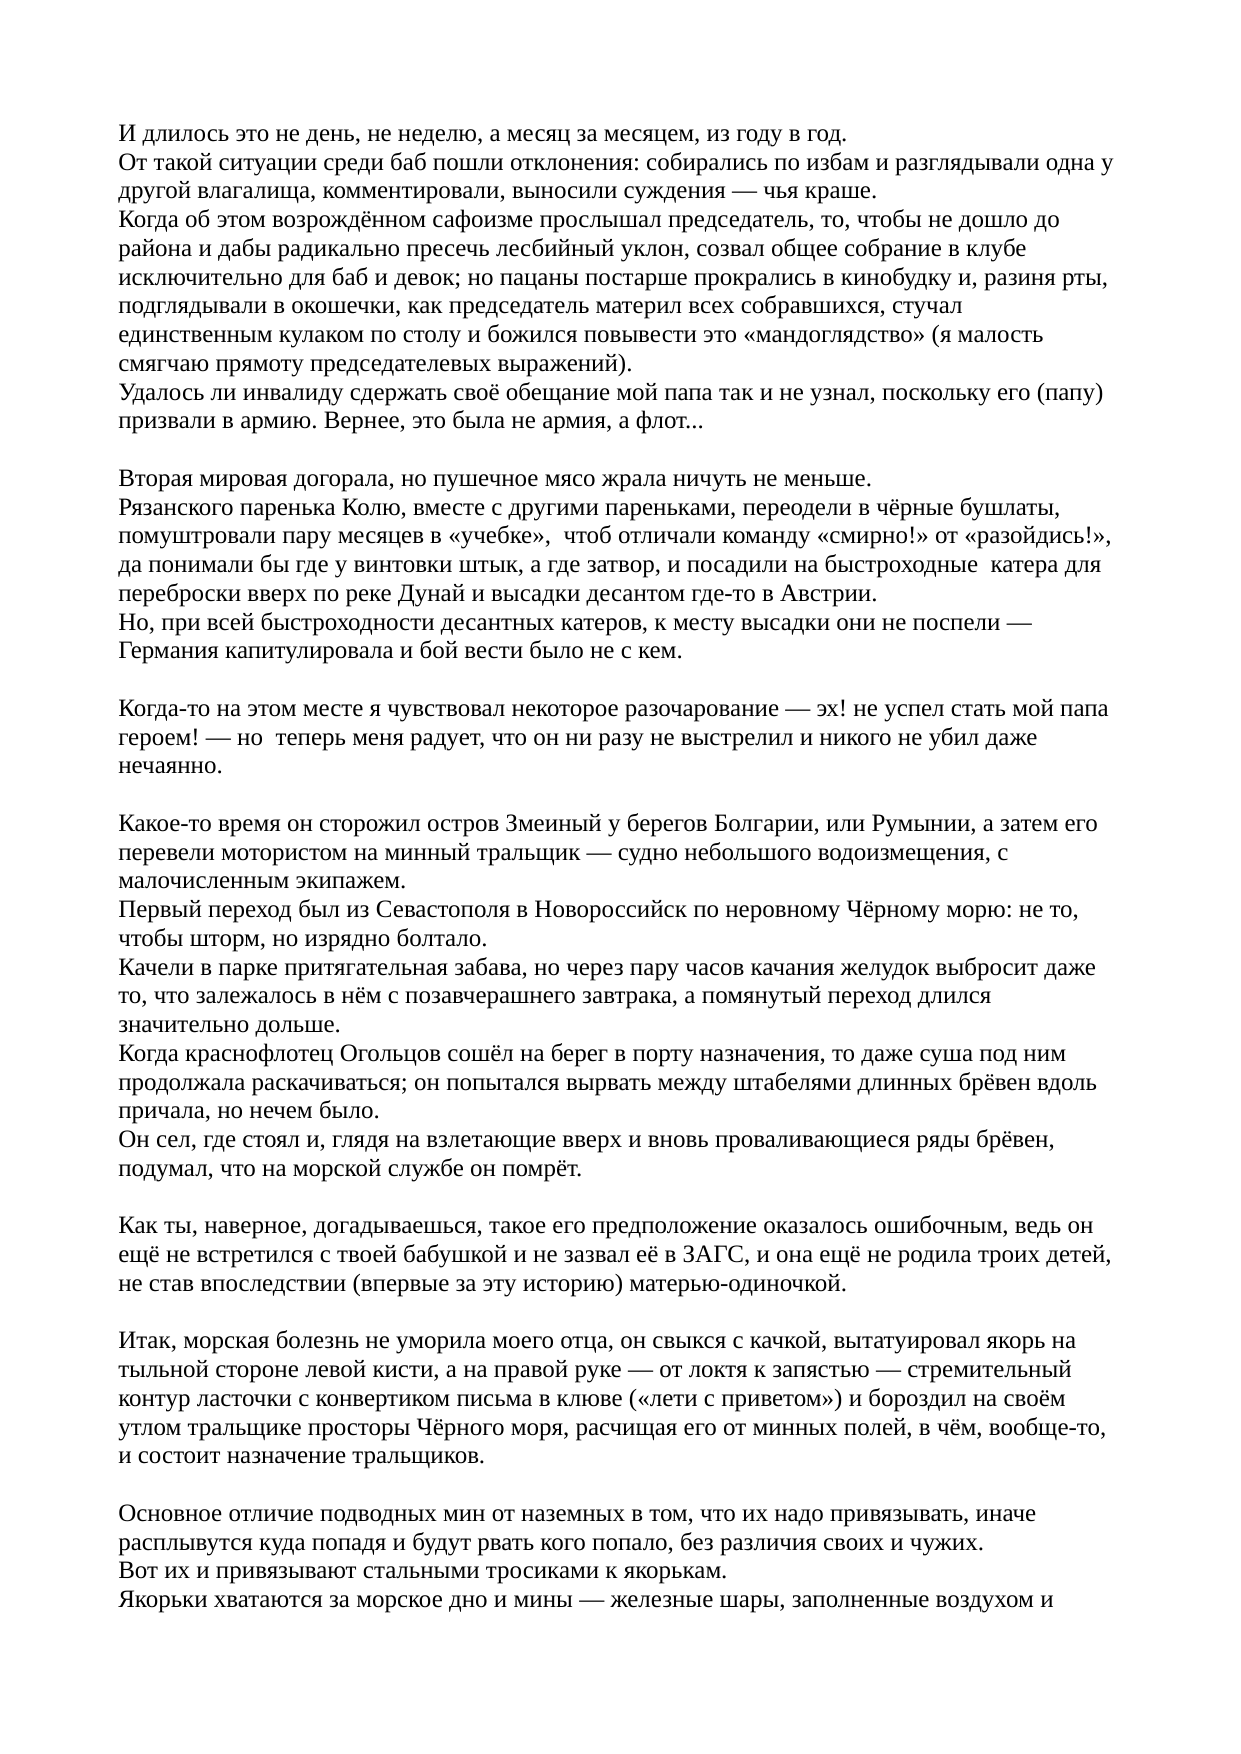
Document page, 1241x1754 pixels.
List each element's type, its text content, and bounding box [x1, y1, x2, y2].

text Вот их и привязывают стальными тросиками к якорькам. [118, 1556, 1122, 1584]
text От такой ситуации среди баб пошли отклонения: собирались по избам и разглядывали одна у другой влагалища, комментировали, выносили суждения — чья краше. [118, 147, 1122, 204]
text Но, при всей быстроходности десантных катеров, к месту высадки они не поспели — Германия капитулировала и бой вести было не с кем. [118, 607, 1122, 664]
text Как ты, наверное, догадываешься, такое его предположение оказалось ошибочным, ведь он ещё не встретился с твоей бабушкой и не зазвал её в ЗАГС, и она ещё не родила троих детей, не став впоследствии (впервые за эту историю) матерью-одиночкой. [118, 1211, 1122, 1297]
text Какое-то время он сторожил остров Змеиный у берегов Болгарии, или Румынии, а затем его перевели мотористом на минный тральщик — судно небольшого водоизмещения, с малочисленным экипажем. [118, 808, 1122, 894]
text Итак, морская болезнь не уморила моего отца, он свыкся с качкой, вытатуировал якорь на тыльной стороне левой кисти, а на правой руке — от локтя к запястью — стремительный контур ласточки с конвертиком письма в клюве («лети с приветом») и бороздил на своём утлом тральщике просторы Чёрного моря, расчищая его от минных полей, в чём, вообще-то, и состоит назначение тральщиков. [118, 1326, 1122, 1469]
text Качели в парке притягательная забава, но через пару часов качания желудок выбросит даже то, что залежалось в нём с позавчерашнего завтрака, а помянутый переход длился значительно дольше. [118, 952, 1122, 1038]
text призвали в армию. Вернее, это была не армия, а флот... [118, 406, 1122, 434]
text Основное отличие подводных мин от наземных в том, что их надо привязывать, иначе расплывутся куда попадя и будут рвать кого попало, без различия своих и чужих. [118, 1498, 1122, 1556]
text Удалось ли инвалиду сдержать своё обещание мой папа так и не узнал, поскольку его (папу) [118, 377, 1122, 406]
text Когда об этом возрождённом сафоизме прослышал председатель, то, чтобы не дошло до района и дабы радикально пресечь лесбийный уклон, созвал общее собрание в клубе исключительно для баб и девок; но пацаны постарше прокрались в кинобудку и, разиня рты, подглядывали в окошечки, как председатель материл всех собравшихся, стучал единственным кулаком по столу и божился повывести это «мандоглядство» (я малость смягчаю прямоту председателевых выражений). [118, 204, 1122, 377]
text Рязанского паренька Колю, вместе с другими пареньками, переодели в чёрные бушлаты, помуштровали пару месяцев в «учебке», чтоб отличали команду «смирно!» от «разойдись!», да понимали бы где у винтовки штык, а где затвор, и посадили на быстроходные катера для переброски вверх по реке Дунай и высадки десантом где-то в Австрии. [118, 492, 1122, 607]
text Якорьки хватаются за морское дно и мины — железные шары, заполненные воздухом и [118, 1584, 1122, 1613]
text Когда краснофлотец Огольцов сошёл на берег в порту назначения, то даже суша под ним продолжала раскачиваться; он попытался вырвать между штабелями длинных брёвен вдоль причала, но нечем было. [118, 1038, 1122, 1124]
text Вторая мировая догорала, но пушечное мясо жрала ничуть не меньше. [118, 463, 1122, 492]
text Первый переход был из Севастополя в Новороссийск по неровному Чёрному морю: не то, чтобы шторм, но изрядно болтало. [118, 894, 1122, 952]
text Когда-то на этом месте я чувствовал некоторое разочарование — эх! не успел стать мой папа героем! — но теперь меня радует, что он ни разу не выстрелил и никого не убил даже нечаянно. [118, 693, 1122, 779]
text И длилось это не день, не неделю, а месяц за месяцем, из году в год. [118, 118, 1122, 147]
text Он сел, где стоял и, глядя на взлетающие вверх и вновь проваливающиеся ряды брёвен, подумал, что на морской службе он помрёт. [118, 1124, 1122, 1182]
